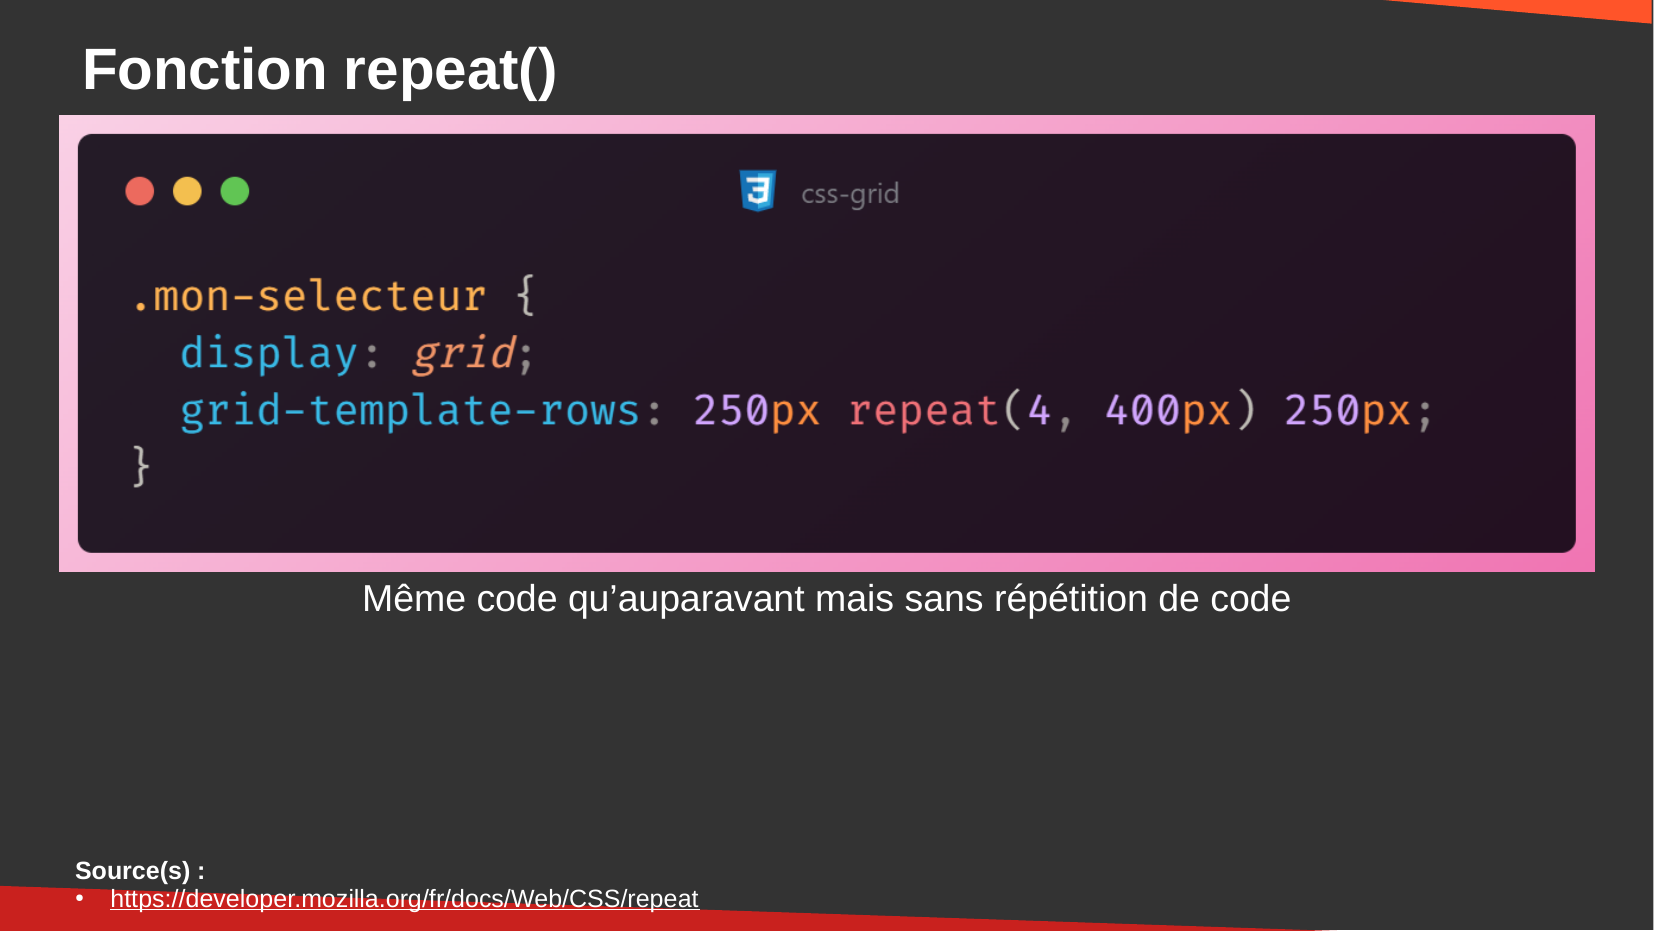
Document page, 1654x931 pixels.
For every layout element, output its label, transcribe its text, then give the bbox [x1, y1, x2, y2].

picture [59, 115, 1595, 572]
title Fonction repeat() [82, 37, 1571, 115]
text_box Source(s) : https://developer.mozilla.org/fr/docs/Web/CSS/repeat [60, 838, 1546, 920]
text_box [0, 885, 1337, 931]
text_box [1383, 0, 1652, 24]
text_box Même code qu’auparavant mais sans répétition de code [118, 572, 1536, 644]
